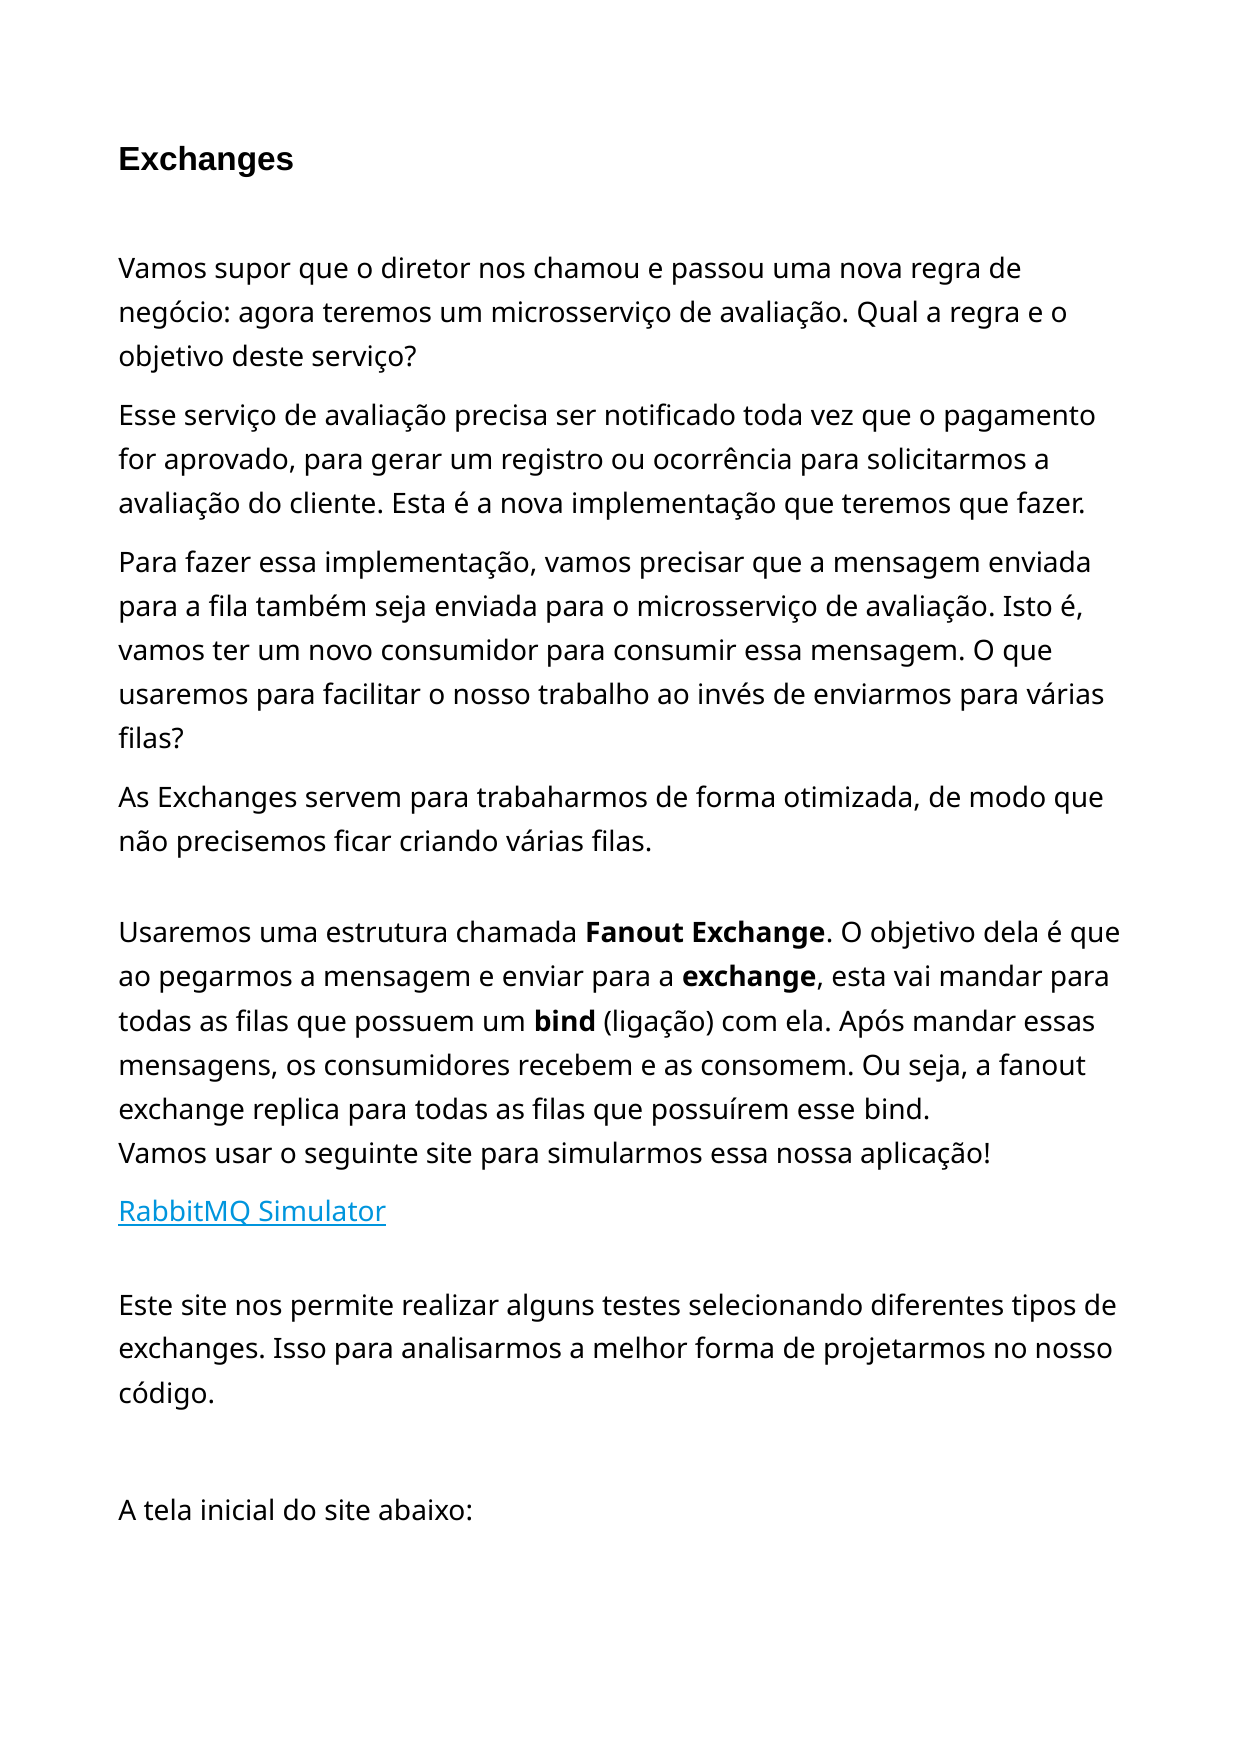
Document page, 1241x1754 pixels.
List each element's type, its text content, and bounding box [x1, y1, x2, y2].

text Usaremos uma estrutura chamada Fanout Exchange. O objetivo dela é que ao pegarmos a mensagem e enviar para a exchange, esta vai mandar para todas as filas que possuem um bind (ligação) com ela. Após mandar essas mensagens, os consumidores recebem e as consomem. Ou seja, a fanout exchange replica para todas as filas que possuírem esse bind. [118, 913, 1122, 1127]
text Vamos usar o seguinte site para simularmos essa nossa aplicação! [118, 1133, 1122, 1171]
subtitle Exchanges [118, 139, 1122, 177]
text Este site nos permite realizar alguns testes selecionando diferentes tipos de exchanges. Isso para analisarmos a melhor forma de projetarmos no nosso código. [118, 1250, 1122, 1411]
text Vamos supor que o diretor nos chamou e passou uma nova regra de negócio: agora teremos um microsserviço de avaliação. Qual a regra e o objetivo deste serviço? [118, 248, 1122, 375]
text As Exchanges servem para trabaharmos de forma otimizada, de modo que não precisemos ficar criando várias filas. [118, 777, 1122, 859]
text A tela inicial do site abaixo: [118, 1490, 1122, 1528]
text Para fazer essa implementação, vamos precisar que a mensagem enviada para a fila também seja enviada para o microsserviço de avaliação. Isto é, vamos ter um novo consumidor para consumir essa mensagem. O que usaremos para facilitar o nosso trabalho ao invés de enviarmos para várias filas? [118, 542, 1122, 757]
text RabbitMQ Simulator [118, 1192, 1122, 1230]
text Esse serviço de avaliação precisa ser notificado toda vez que o pagamento for aprovado, para gerar um registro ou ocorrência para solicitarmos a avaliação do cliente. Esta é a nova implementação que teremos que fazer. [118, 395, 1122, 522]
